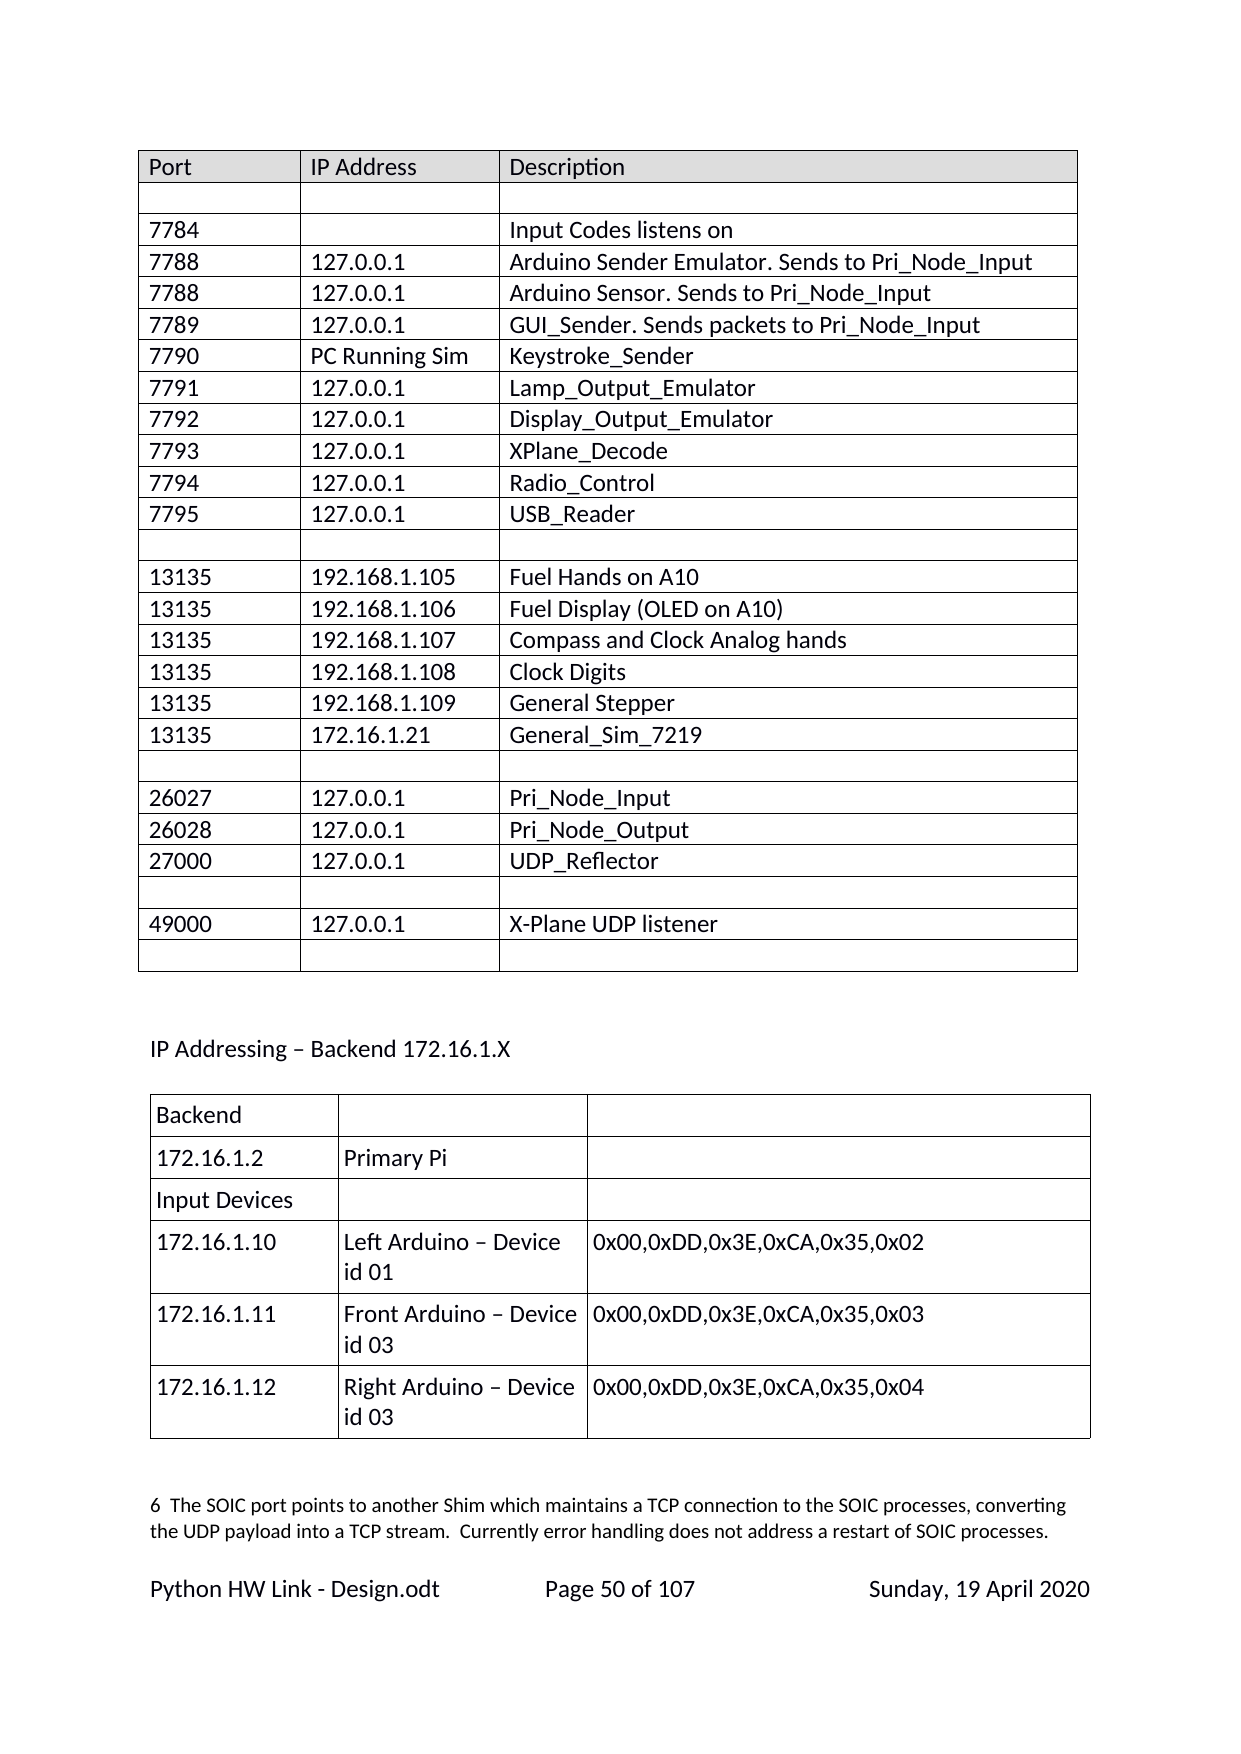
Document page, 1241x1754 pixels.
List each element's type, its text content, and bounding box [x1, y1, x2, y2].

table_cell 13135 [139, 656, 300, 687]
table_cell 26028 [139, 814, 300, 844]
table_cell [500, 751, 1077, 781]
table_cell 13135 [139, 625, 300, 655]
table_cell Lamp_Output_Emulator [500, 372, 1077, 402]
table_cell [139, 751, 300, 781]
table_cell 127.0.0.1 [301, 277, 499, 308]
table_cell Pri_Node_Output [500, 814, 1077, 844]
table_cell [588, 1137, 1090, 1178]
table_cell Left Arduino – Device id 01 [339, 1221, 587, 1293]
table_cell [301, 940, 499, 971]
table_cell 7795 [139, 498, 300, 529]
table_cell [588, 1179, 1090, 1220]
table_cell X-Plane UDP listener [500, 909, 1077, 939]
table_cell 26027 [139, 782, 300, 813]
table_cell 13135 [139, 561, 300, 592]
table_cell 13135 [139, 688, 300, 718]
table_cell 127.0.0.1 [301, 246, 499, 276]
table_cell 192.168.1.108 [301, 656, 499, 687]
table_cell 127.0.0.1 [301, 404, 499, 434]
table_cell [301, 751, 499, 781]
table_cell Input Devices [151, 1179, 338, 1220]
table_cell 172.16.1.12 [151, 1366, 338, 1438]
table_cell 0x00,0xDD,0x3E,0xCA,0x35,0x02 [588, 1221, 1090, 1293]
table_cell 0x00,0xDD,0x3E,0xCA,0x35,0x04 [588, 1366, 1090, 1438]
table_cell Primary Pi [339, 1137, 587, 1178]
table_cell 7793 [139, 435, 300, 466]
table_cell [500, 183, 1077, 213]
table_cell General Stepper [500, 688, 1077, 718]
table_cell General_Sim_7219 [500, 719, 1077, 750]
table_cell 172.16.1.10 [151, 1221, 338, 1293]
table_cell 127.0.0.1 [301, 467, 499, 497]
table_cell 7794 [139, 467, 300, 497]
table_cell [339, 1179, 587, 1220]
table_cell 7788 [139, 246, 300, 276]
table_cell Compass and Clock Analog hands [500, 625, 1077, 655]
table_cell Display_Output_Emulator [500, 404, 1077, 434]
table_cell 7784 [139, 214, 300, 245]
table_cell Radio_Control [500, 467, 1077, 497]
table_cell 27000 [139, 845, 300, 876]
table_cell 192.168.1.105 [301, 561, 499, 592]
table_cell Fuel Display (OLED on A10) [500, 593, 1077, 623]
text IP Addressing – Backend 172.16.1.X [150, 1033, 1090, 1063]
table_cell XPlane_Decode [500, 435, 1077, 466]
table_cell 192.168.1.107 [301, 625, 499, 655]
table_cell USB_Reader [500, 498, 1077, 529]
table_cell Keystroke_Sender [500, 340, 1077, 371]
table_header IP Address [301, 151, 499, 182]
table_cell UDP_Reflector [500, 845, 1077, 876]
table_cell [500, 530, 1077, 560]
table_cell 127.0.0.1 [301, 909, 499, 939]
table_cell 7791 [139, 372, 300, 402]
table_cell Clock Digits [500, 656, 1077, 687]
table_cell PC Running Sim [301, 340, 499, 371]
table_cell 7788 [139, 277, 300, 308]
table_cell Input Codes listens on [500, 214, 1077, 245]
table_cell 192.168.1.109 [301, 688, 499, 718]
table_cell Pri_Node_Input [500, 782, 1077, 813]
table_cell [139, 940, 300, 971]
table_cell 7789 [139, 309, 300, 339]
table_cell 49000 [139, 909, 300, 939]
table_cell [500, 940, 1077, 971]
table_cell 192.168.1.106 [301, 593, 499, 623]
table_cell [301, 530, 499, 560]
table_cell 127.0.0.1 [301, 845, 499, 876]
table_header Backend [151, 1095, 338, 1136]
table_cell Right Arduino – Device id 03 [339, 1366, 587, 1438]
table_cell 172.16.1.11 [151, 1294, 338, 1365]
table_cell 127.0.0.1 [301, 782, 499, 813]
table_cell Front Arduino – Device id 03 [339, 1294, 587, 1365]
table_cell 0x00,0xDD,0x3E,0xCA,0x35,0x03 [588, 1294, 1090, 1365]
table_cell 7792 [139, 404, 300, 434]
table_cell 127.0.0.1 [301, 309, 499, 339]
table_header Port [139, 151, 300, 182]
table_cell 7790 [139, 340, 300, 371]
table_cell [500, 877, 1077, 907]
table_cell [301, 214, 499, 245]
table_cell 13135 [139, 719, 300, 750]
table_cell [301, 183, 499, 213]
table_cell [139, 877, 300, 907]
table_cell 127.0.0.1 [301, 372, 499, 402]
table_cell [139, 530, 300, 560]
table_header Description [500, 151, 1077, 182]
table_cell 172.16.1.21 [301, 719, 499, 750]
table_cell 13135 [139, 593, 300, 623]
table_cell [301, 877, 499, 907]
table_cell 127.0.0.1 [301, 498, 499, 529]
table_header [339, 1095, 587, 1136]
table_cell 127.0.0.1 [301, 814, 499, 844]
table_cell Arduino Sensor. Sends to Pri_Node_Input [500, 277, 1077, 308]
table_cell 127.0.0.1 [301, 435, 499, 466]
table_cell GUI_Sender. Sends packets to Pri_Node_Input [500, 309, 1077, 339]
table_cell [139, 183, 300, 213]
table_cell Arduino Sender Emulator. Sends to Pri_Node_Input [500, 246, 1077, 276]
table_header [588, 1095, 1090, 1136]
table_cell 172.16.1.2 [151, 1137, 338, 1178]
table_cell Fuel Hands on A10 [500, 561, 1077, 592]
